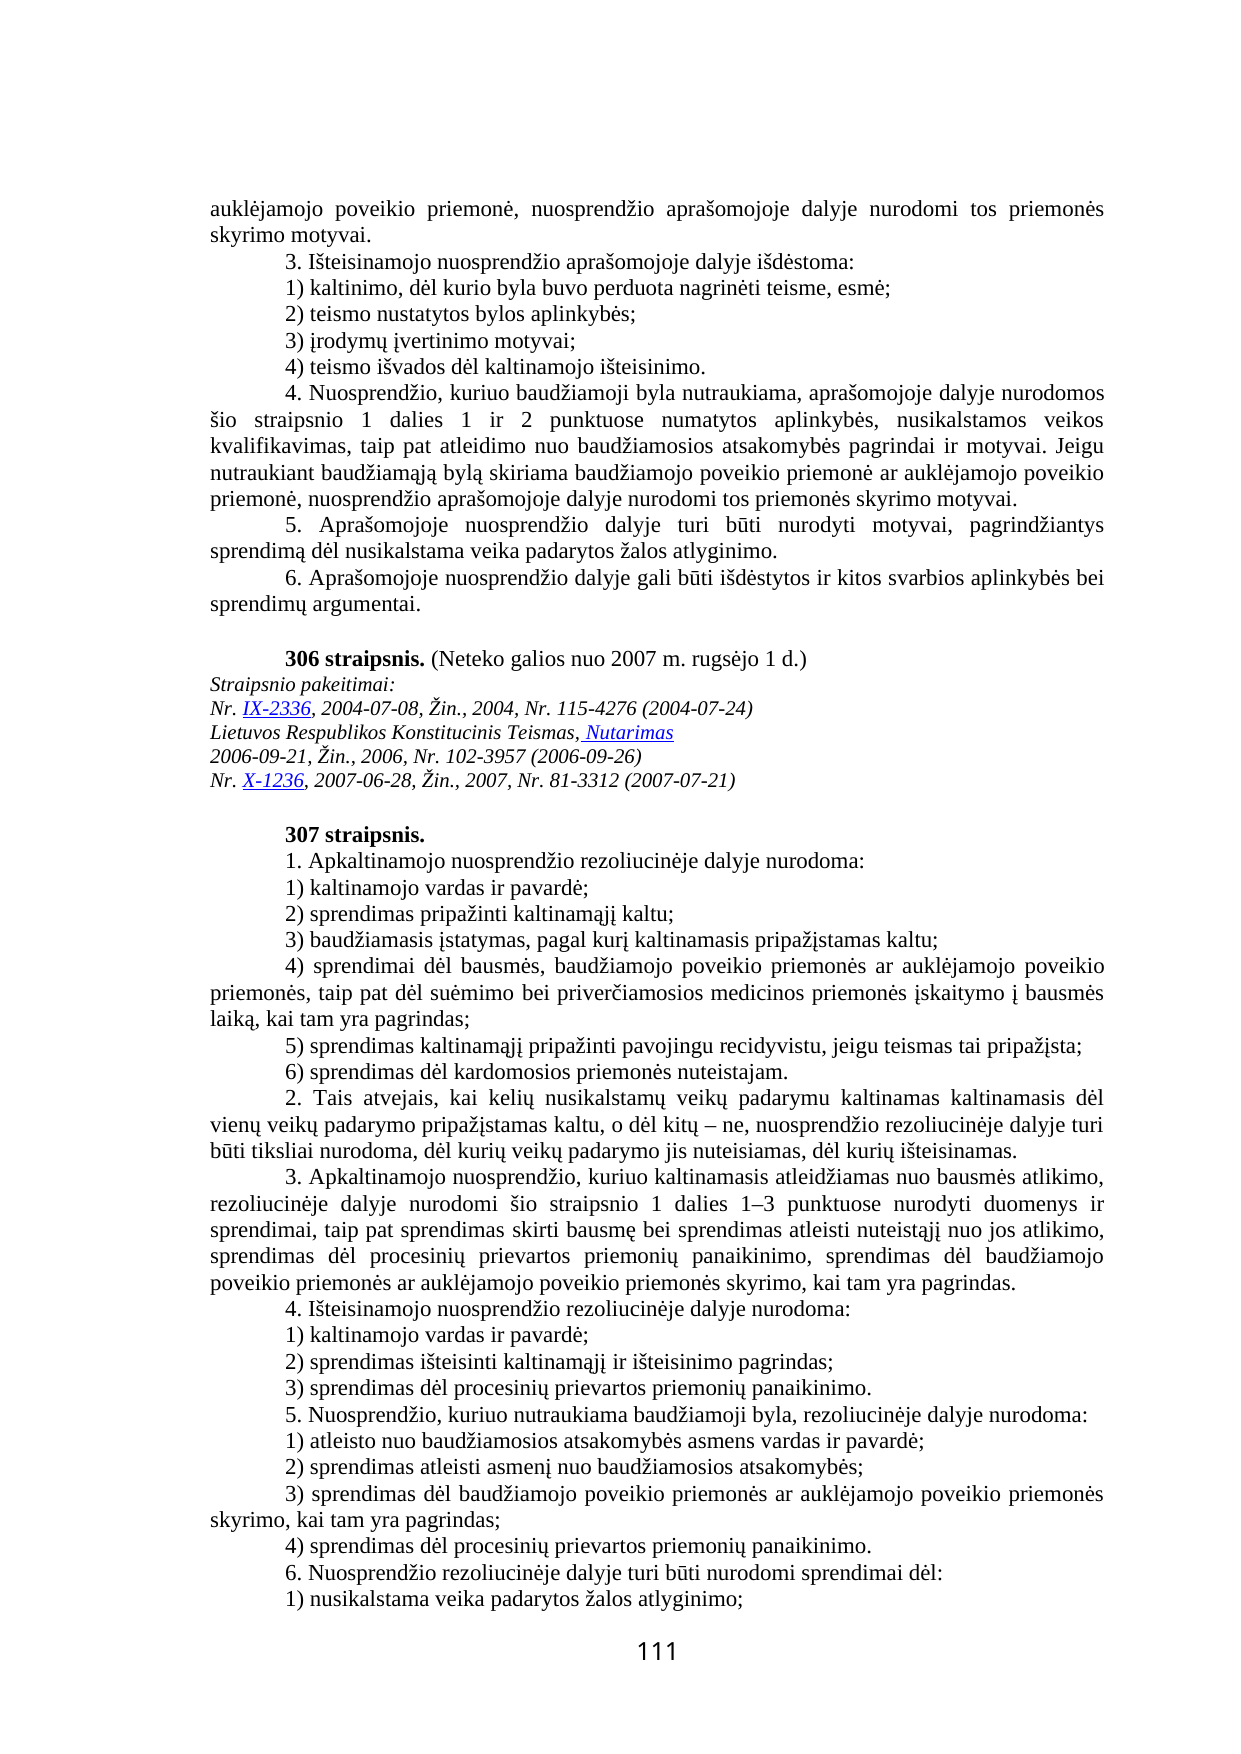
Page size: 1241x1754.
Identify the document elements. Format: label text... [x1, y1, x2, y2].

text 4) sprendimas dėl procesinių prievartos priemonių panaikinimo. [210, 1532, 1106, 1559]
text 2006-09-21, Žin., 2006, Nr. 102-3957 (2006-09-26) [210, 744, 1106, 768]
text 3) įrodymų įvertinimo motyvai; [210, 327, 1106, 353]
text 1. Apkaltinamojo nuosprendžio rezoliucinėje dalyje nurodoma: [210, 847, 1106, 873]
text 2) teismo nustatytos bylos aplinkybės; [210, 300, 1106, 327]
text Nr. IX-2336, 2004-07-08, Žin., 2004, Nr. 115-4276 (2004-07-24) [210, 696, 1106, 720]
text 4) sprendimai dėl bausmės, baudžiamojo poveikio priemonės ar auklėjamojo poveikio priemonės, taip pat dėl suėmimo bei priverčiamosios medicinos priemonės įskaitymo į bausmės laiką, kai tam yra pagrindas; [210, 953, 1106, 1032]
text 2) sprendimas išteisinti kaltinamąjį ir išteisinimo pagrindas; [210, 1348, 1106, 1374]
text Lietuvos Respublikos Konstitucinis Teismas, Nutarimas [210, 720, 1106, 744]
text 2. Tais atvejais, kai kelių nusikalstamų veikų padarymu kaltinamas kaltinamasis dėl vienų veikų padarymo pripažįstamas kaltu, o dėl kitų – ne, nuosprendžio rezoliucinėje dalyje turi būti tiksliai nurodoma, dėl kurių veikų padarymo jis nuteisiamas, dėl kurių išteisinamas. [210, 1084, 1106, 1163]
text 4. Išteisinamojo nuosprendžio rezoliucinėje dalyje nurodoma: [210, 1295, 1106, 1322]
text 307 straipsnis. [210, 821, 1106, 847]
text 5. Aprašomojoje nuosprendžio dalyje turi būti nurodyti motyvai, pagrindžiantys sprendimą dėl nusikalstama veika padarytos žalos atlyginimo. [210, 511, 1106, 564]
text Nr. X-1236, 2007-06-28, Žin., 2007, Nr. 81-3312 (2007-07-21) [210, 768, 1106, 792]
text 4. Nuosprendžio, kuriuo baudžiamoji byla nutraukiama, aprašomojoje dalyje nurodomos šio straipsnio 1 dalies 1 ir 2 punktuose numatytos aplinkybės, nusikalstamos veikos kvalifikavimas, taip pat atleidimo nuo baudžiamosios atsakomybės pagrindai ir motyvai. Jeigu nutraukiant baudžiamąją bylą skiriama baudžiamojo poveikio priemonė ar auklėjamojo poveikio priemonė, nuosprendžio aprašomojoje dalyje nurodomi tos priemonės skyrimo motyvai. [210, 379, 1106, 511]
text 3. Išteisinamojo nuosprendžio aprašomojoje dalyje išdėstoma: [210, 248, 1106, 274]
text 5. Nuosprendžio, kuriuo nutraukiama baudžiamoji byla, rezoliucinėje dalyje nurodoma: [210, 1401, 1106, 1427]
text 2) sprendimas atleisti asmenį nuo baudžiamosios atsakomybės; [210, 1453, 1106, 1480]
text 4) teismo išvados dėl kaltinamojo išteisinimo. [210, 353, 1106, 379]
text 1) kaltinamojo vardas ir pavardė; [210, 1322, 1106, 1348]
text auklėjamojo poveikio priemonė, nuosprendžio aprašomojoje dalyje nurodomi tos priemonės skyrimo motyvai. [210, 195, 1106, 248]
text 5) sprendimas kaltinamąjį pripažinti pavojingu recidyvistu, jeigu teismas tai pripažįsta; [210, 1032, 1106, 1058]
text 1) atleisto nuo baudžiamosios atsakomybės asmens vardas ir pavardė; [210, 1427, 1106, 1453]
text 1) kaltinamojo vardas ir pavardė; [210, 873, 1106, 900]
text 2) sprendimas pripažinti kaltinamąjį kaltu; [210, 900, 1106, 926]
text 306 straipsnis. (Neteko galios nuo 2007 m. rugsėjo 1 d.) [210, 645, 1106, 672]
text 3) sprendimas dėl procesinių prievartos priemonių panaikinimo. [210, 1374, 1106, 1401]
text 3) baudžiamasis įstatymas, pagal kurį kaltinamasis pripažįstamas kaltu; [210, 926, 1106, 953]
text 6. Aprašomojoje nuosprendžio dalyje gali būti išdėstytos ir kitos svarbios aplinkybės bei sprendimų argumentai. [210, 564, 1106, 617]
text 3) sprendimas dėl baudžiamojo poveikio priemonės ar auklėjamojo poveikio priemonės skyrimo, kai tam yra pagrindas; [210, 1480, 1106, 1532]
text 1) kaltinimo, dėl kurio byla buvo perduota nagrinėti teisme, esmė; [210, 274, 1106, 300]
text 3. Apkaltinamojo nuosprendžio, kuriuo kaltinamasis atleidžiamas nuo bausmės atlikimo, rezoliucinėje dalyje nurodomi šio straipsnio 1 dalies 1–3 punktuose nurodyti duomenys ir sprendimai, taip pat sprendimas skirti bausmę bei sprendimas atleisti nuteistąjį nuo jos atlikimo, sprendimas dėl procesinių prievartos priemonių panaikinimo, sprendimas dėl baudžiamojo poveikio priemonės ar auklėjamojo poveikio priemonės skyrimo, kai tam yra pagrindas. [210, 1163, 1106, 1295]
text 6. Nuosprendžio rezoliucinėje dalyje turi būti nurodomi sprendimai dėl: [210, 1559, 1106, 1585]
text 6) sprendimas dėl kardomosios priemonės nuteistajam. [210, 1058, 1106, 1084]
text Straipsnio pakeitimai: [210, 672, 1106, 696]
text 1) nusikalstama veika padarytos žalos atlyginimo; [210, 1585, 1106, 1611]
